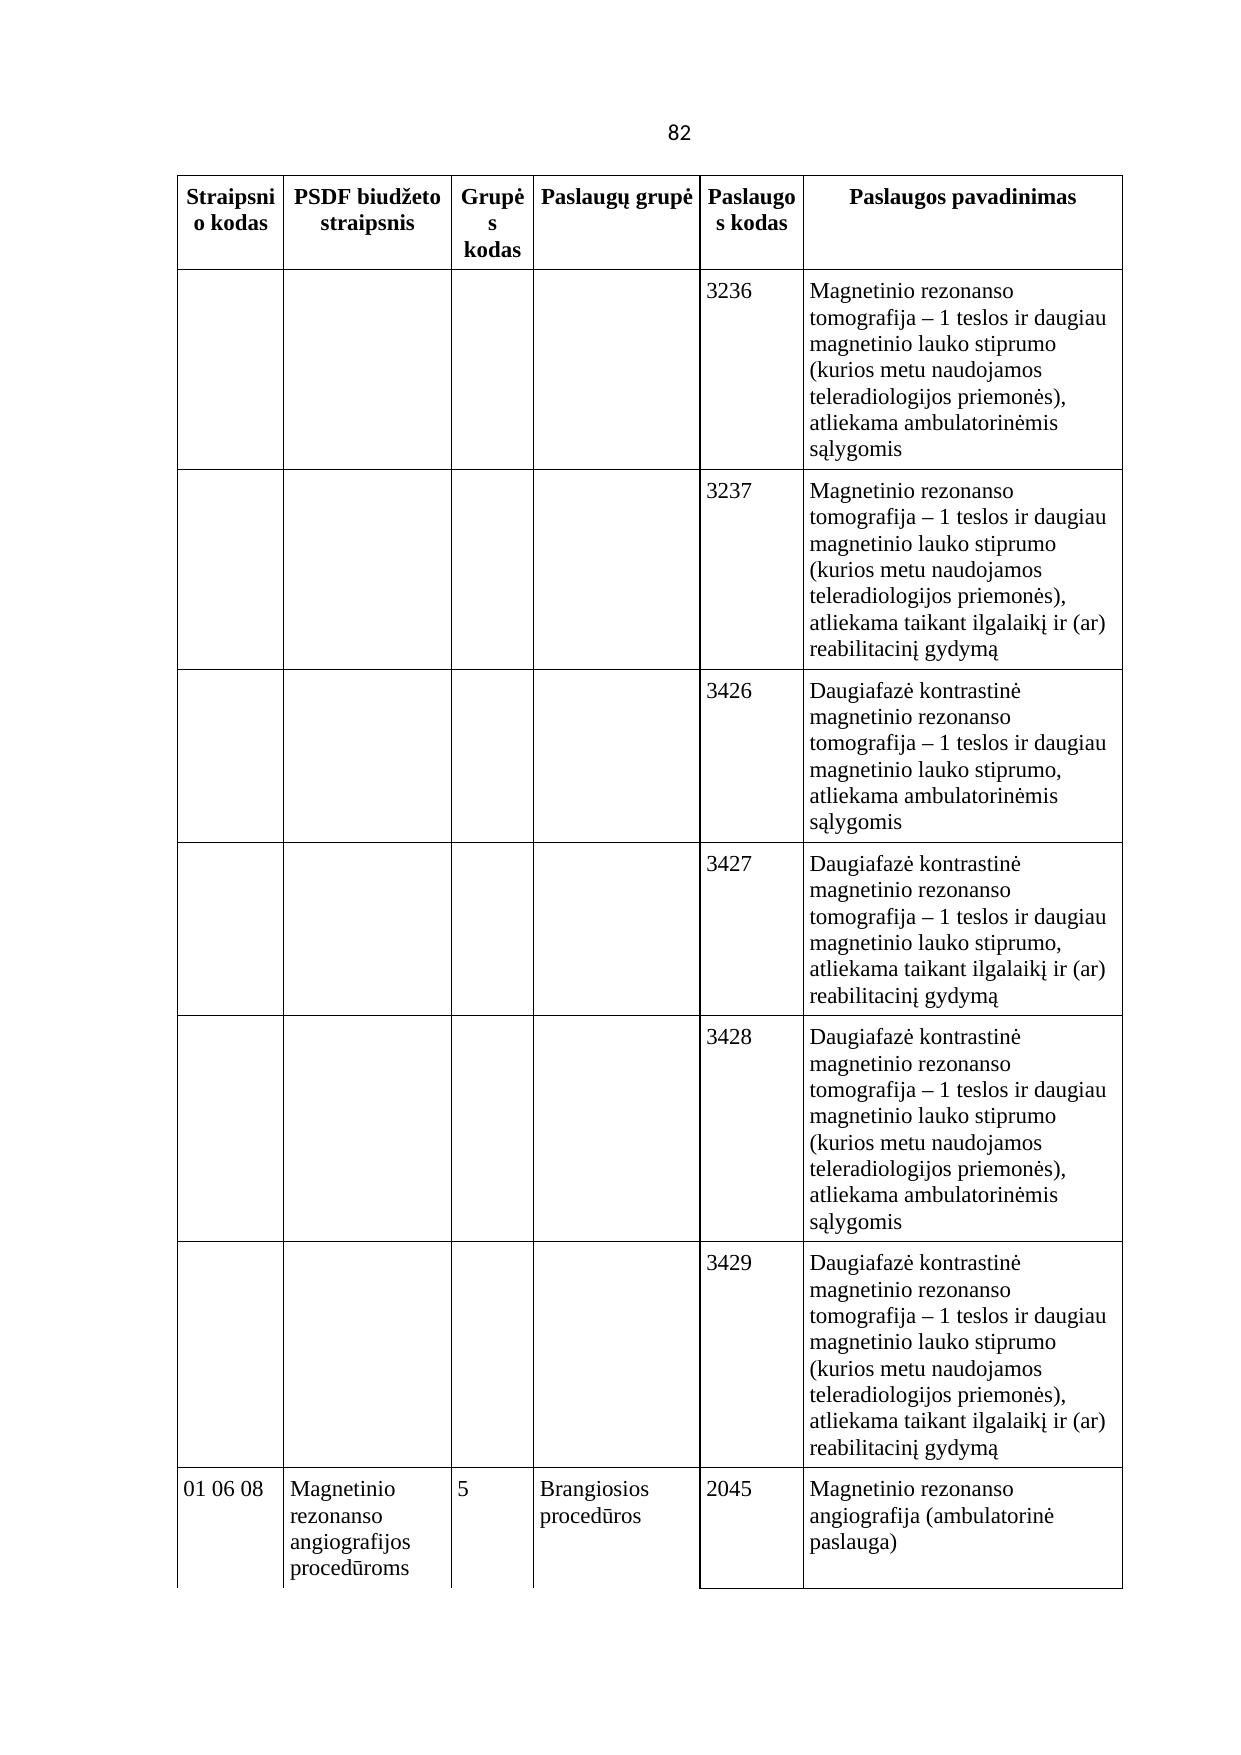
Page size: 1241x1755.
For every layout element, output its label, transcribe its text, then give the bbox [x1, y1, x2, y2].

table_cell [284, 270, 451, 469]
table_header Paslaugos kodas [701, 176, 803, 269]
table_cell [534, 1016, 699, 1241]
table_header Grupės kodas [452, 176, 533, 269]
table_cell [452, 670, 533, 842]
table_cell 3426 [701, 670, 803, 842]
table_cell 01 06 08 [178, 1468, 283, 1588]
table_cell Daugiafazė kontrastinė magnetinio rezonanso tomografija – 1 teslos ir daugiau magnetinio lauko stiprumo (kurios metu naudojamos teleradiologijos priemonės), atliekama ambulatorinėmis sąlygomis [804, 1016, 1122, 1241]
table_cell [178, 1242, 283, 1467]
table_cell 3427 [701, 843, 803, 1015]
table_cell [452, 843, 533, 1015]
table_cell [534, 843, 699, 1015]
table_cell 3236 [701, 270, 803, 469]
table_header PSDF biudžeto straipsnis [284, 176, 451, 269]
table_cell 3429 [701, 1242, 803, 1467]
table_cell [284, 670, 451, 842]
table_cell [178, 670, 283, 842]
table_cell [452, 470, 533, 668]
table_cell Magnetinio rezonanso tomografija – 1 teslos ir daugiau magnetinio lauko stiprumo (kurios metu naudojamos teleradiologijos priemonės), atliekama ambulatorinėmis sąlygomis [804, 270, 1122, 469]
table_cell [284, 1242, 451, 1467]
table_cell [534, 1242, 699, 1467]
table_cell [284, 1016, 451, 1241]
table_cell [178, 843, 283, 1015]
table_cell [534, 670, 699, 842]
table_header Paslaugų grupė [534, 176, 699, 269]
table_header Paslaugos pavadinimas [804, 176, 1122, 269]
table_cell [452, 1016, 533, 1241]
table_cell 3237 [701, 470, 803, 668]
table_cell Magnetinio rezonanso tomografija – 1 teslos ir daugiau magnetinio lauko stiprumo (kurios metu naudojamos teleradiologijos priemonės), atliekama taikant ilgalaikį ir (ar) reabilitacinį gydymą [804, 470, 1122, 668]
table_header Straipsnio kodas [178, 176, 283, 269]
table_cell 2045 [701, 1468, 803, 1588]
table_cell [452, 1242, 533, 1467]
table_cell Magnetinio rezonanso angiografija (ambulatorinė paslauga) [804, 1468, 1122, 1588]
table_cell [534, 470, 699, 668]
table_cell 5 [452, 1468, 533, 1588]
table_cell [534, 270, 699, 469]
table_cell Daugiafazė kontrastinė magnetinio rezonanso tomografija – 1 teslos ir daugiau magnetinio lauko stiprumo (kurios metu naudojamos teleradiologijos priemonės), atliekama taikant ilgalaikį ir (ar) reabilitacinį gydymą [804, 1242, 1122, 1467]
table_cell [284, 470, 451, 668]
table_cell 3428 [701, 1016, 803, 1241]
table_cell [178, 470, 283, 668]
table_cell [452, 270, 533, 469]
table_cell Magnetinio rezonanso angiografijos procedūroms [284, 1468, 451, 1588]
table_cell Brangiosios procedūros [534, 1468, 699, 1588]
table_cell [284, 843, 451, 1015]
table_cell Daugiafazė kontrastinė magnetinio rezonanso tomografija – 1 teslos ir daugiau magnetinio lauko stiprumo, atliekama taikant ilgalaikį ir (ar) reabilitacinį gydymą [804, 843, 1122, 1015]
table_cell [178, 1016, 283, 1241]
table_cell Daugiafazė kontrastinė magnetinio rezonanso tomografija – 1 teslos ir daugiau magnetinio lauko stiprumo, atliekama ambulatorinėmis sąlygomis [804, 670, 1122, 842]
table_cell [178, 270, 283, 469]
